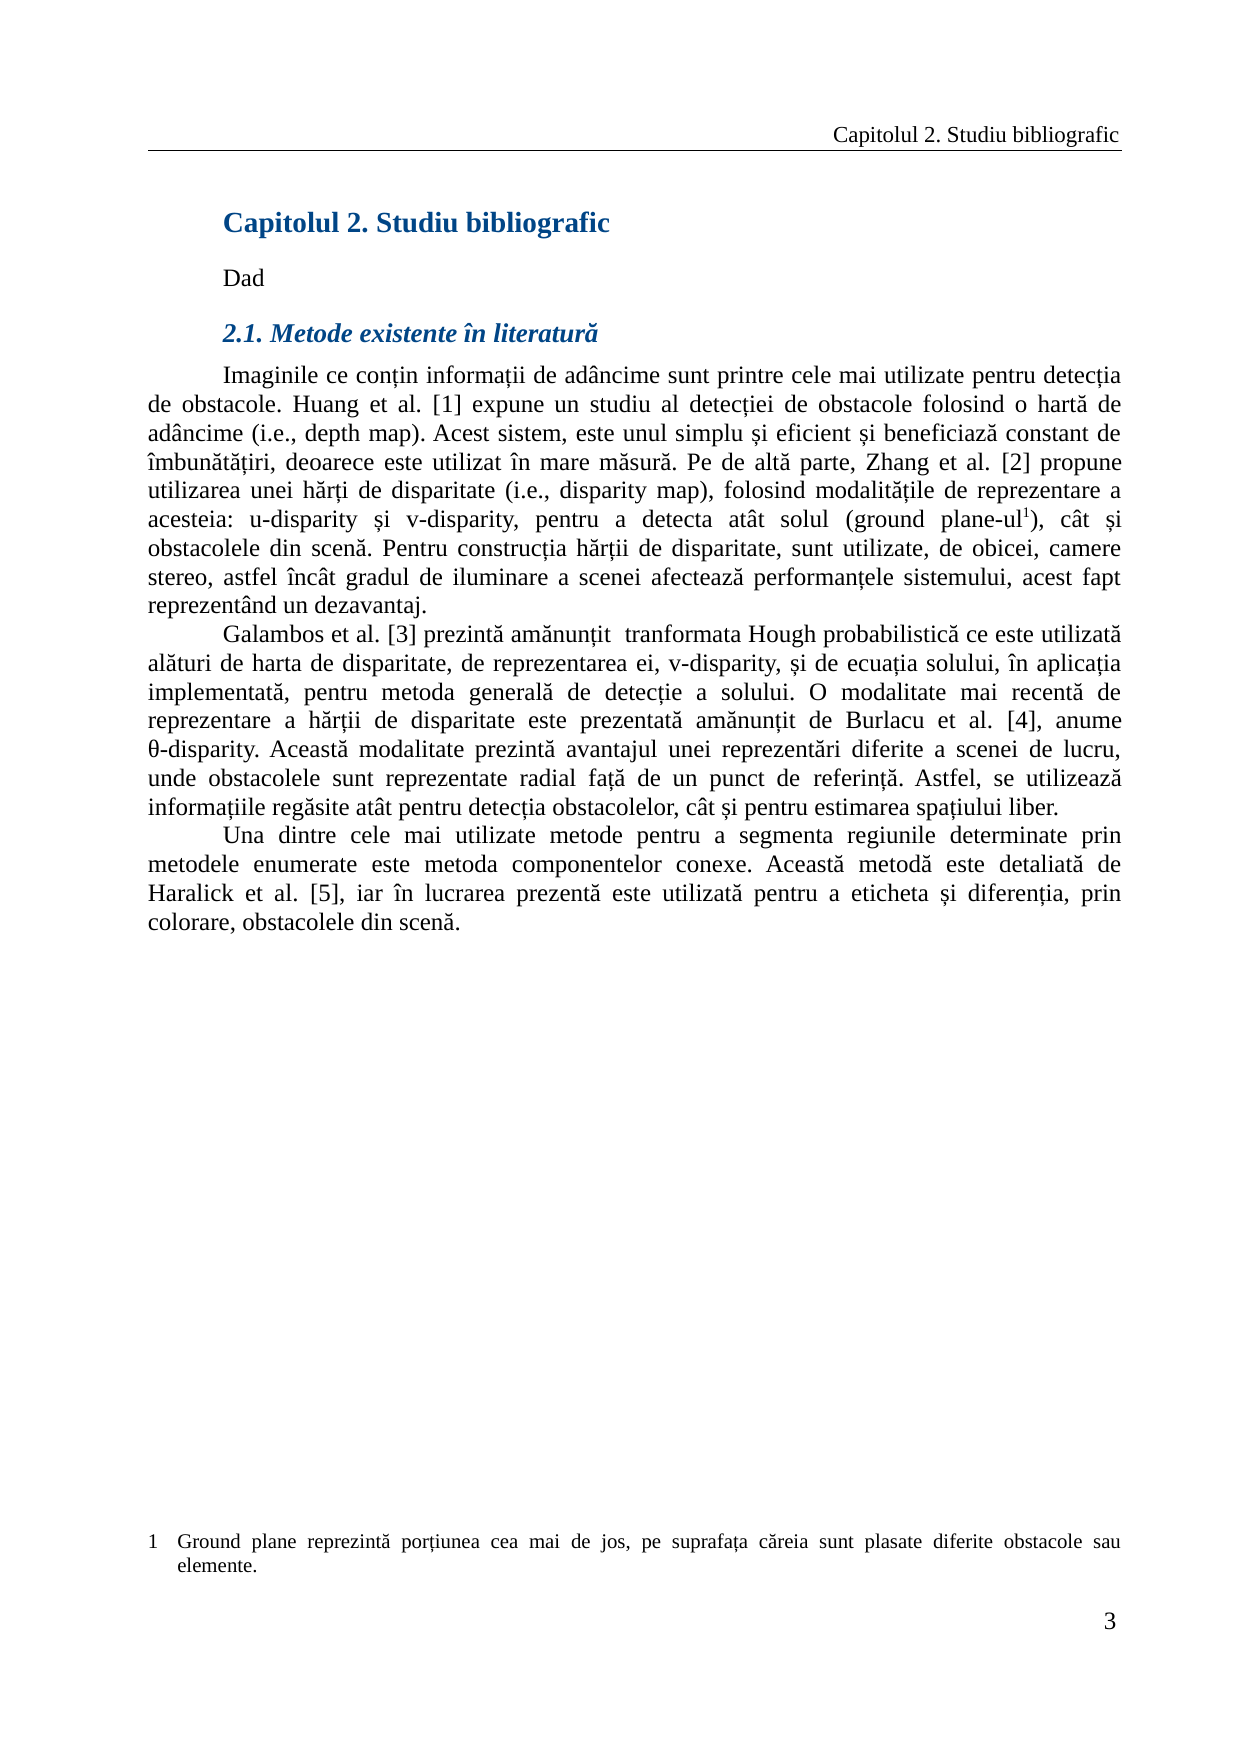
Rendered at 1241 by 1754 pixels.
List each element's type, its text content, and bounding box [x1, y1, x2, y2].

text Ground plane reprezintă porțiunea cea mai de jos, pe suprafața căreia sunt plasate diferite obstacole sau elemente. [148, 1529, 1122, 1577]
text Galambos et al. [5] prezintă amănunțit tranformata Hough probabilistică ce este utilizată alături de harta de disparitate, de reprezentarea ei, v-disparity, și de ecuația solului, în aplicația implementată, pentru metoda generală de detecție a solului. O modalitate mai recentă de reprezentare a hărții de disparitate este prezentată amănunțit de Burlacu et al. [6], anume θ‑disparity. Această modalitate prezintă avantajul unei reprezentări diferite a scenei de lucru, unde obstacolele sunt reprezentate radial față de un punct de referință. Astfel, se utilizează informațiile regăsite atât pentru detecția obstacolelor, cât și pentru estimarea spațiului liber. [148, 619, 1122, 820]
text Dad [148, 263, 1122, 292]
subtitle Metode existente în literatură [223, 317, 1122, 348]
text Una dintre cele mai utilizate metode pentru a segmenta regiunile determinate prin metodele enumerate este metoda componentelor conexe. Această metodă este detaliată de Haralick et al. [7], iar în lucrarea prezentă este utilizată pentru a eticheta și diferenția, prin colorare, obstacolele din scenă. [148, 820, 1122, 935]
text Imaginile ce conțin informații de adâncime sunt printre cele mai utilizate pentru detecția de obstacole. Huang et al. [1] expune un studiu al detecției de obstacole folosind o hartă de adâncime (i.e., depth map). Acest sistem, este unul simplu și eficient și beneficiază constant de îmbunătățiri, deoarece este utilizat în mare măsură. Pe de altă parte, Zhang et al. [2] propune utilizarea unei hărți de disparitate (i.e., disparity map), folosind modalitățile de reprezentare a acesteia: u-disparity și v-disparity, pentru a detecta atât solul (ground plane-ul), cât și obstacolele din scenă. Pentru construcția hărții de disparitate, sunt utilizate, de obicei, camere stereo, astfel încât gradul de iluminare a scenei afectează performanțele sistemului, acest fapt reprezentând un dezavantaj. [148, 360, 1122, 619]
subtitle Studiu bibliografic [148, 205, 1122, 238]
